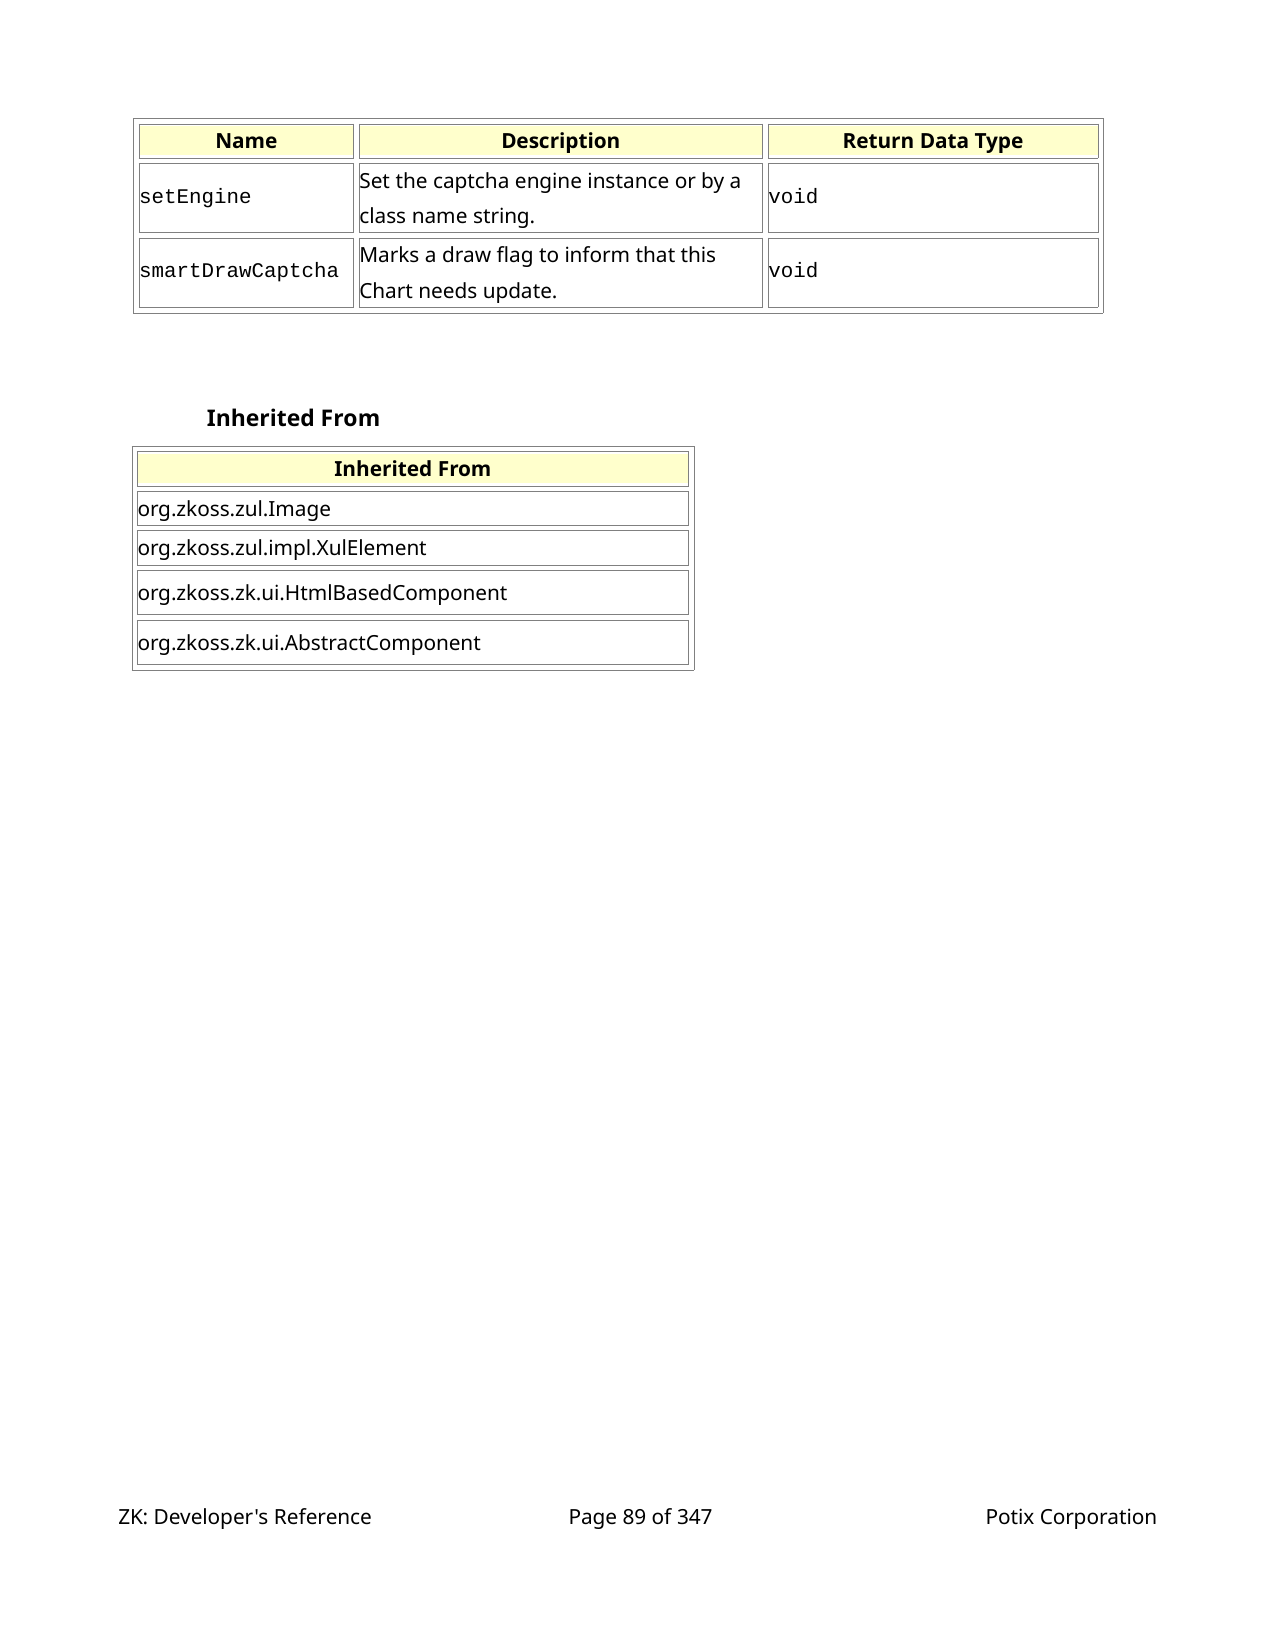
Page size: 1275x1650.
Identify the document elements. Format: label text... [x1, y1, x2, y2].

subtitle Inherited From [207, 402, 1157, 433]
table_cell smartDrawCaptcha [136, 232, 356, 307]
table_header Return Data Type [765, 119, 1101, 158]
table_cell org.zkoss.zul.Image [134, 486, 691, 525]
table_cell setEngine [136, 158, 356, 232]
table_cell org.zkoss.zk.ui.HtmlBasedComponent [134, 565, 691, 614]
table_cell org.zkoss.zk.ui.AbstractComponent [134, 614, 691, 664]
table_header Description [356, 119, 765, 158]
table_cell void [765, 158, 1101, 232]
table_cell Set the captcha engine instance or by a class name string. [356, 158, 765, 232]
table_cell Marks a draw flag to inform that this Chart needs update. [356, 232, 765, 307]
table_header Name [136, 119, 356, 158]
table_cell org.zkoss.zul.impl.XulElement [134, 525, 691, 564]
table_cell void [765, 232, 1101, 307]
table_header Inherited From [134, 447, 691, 486]
